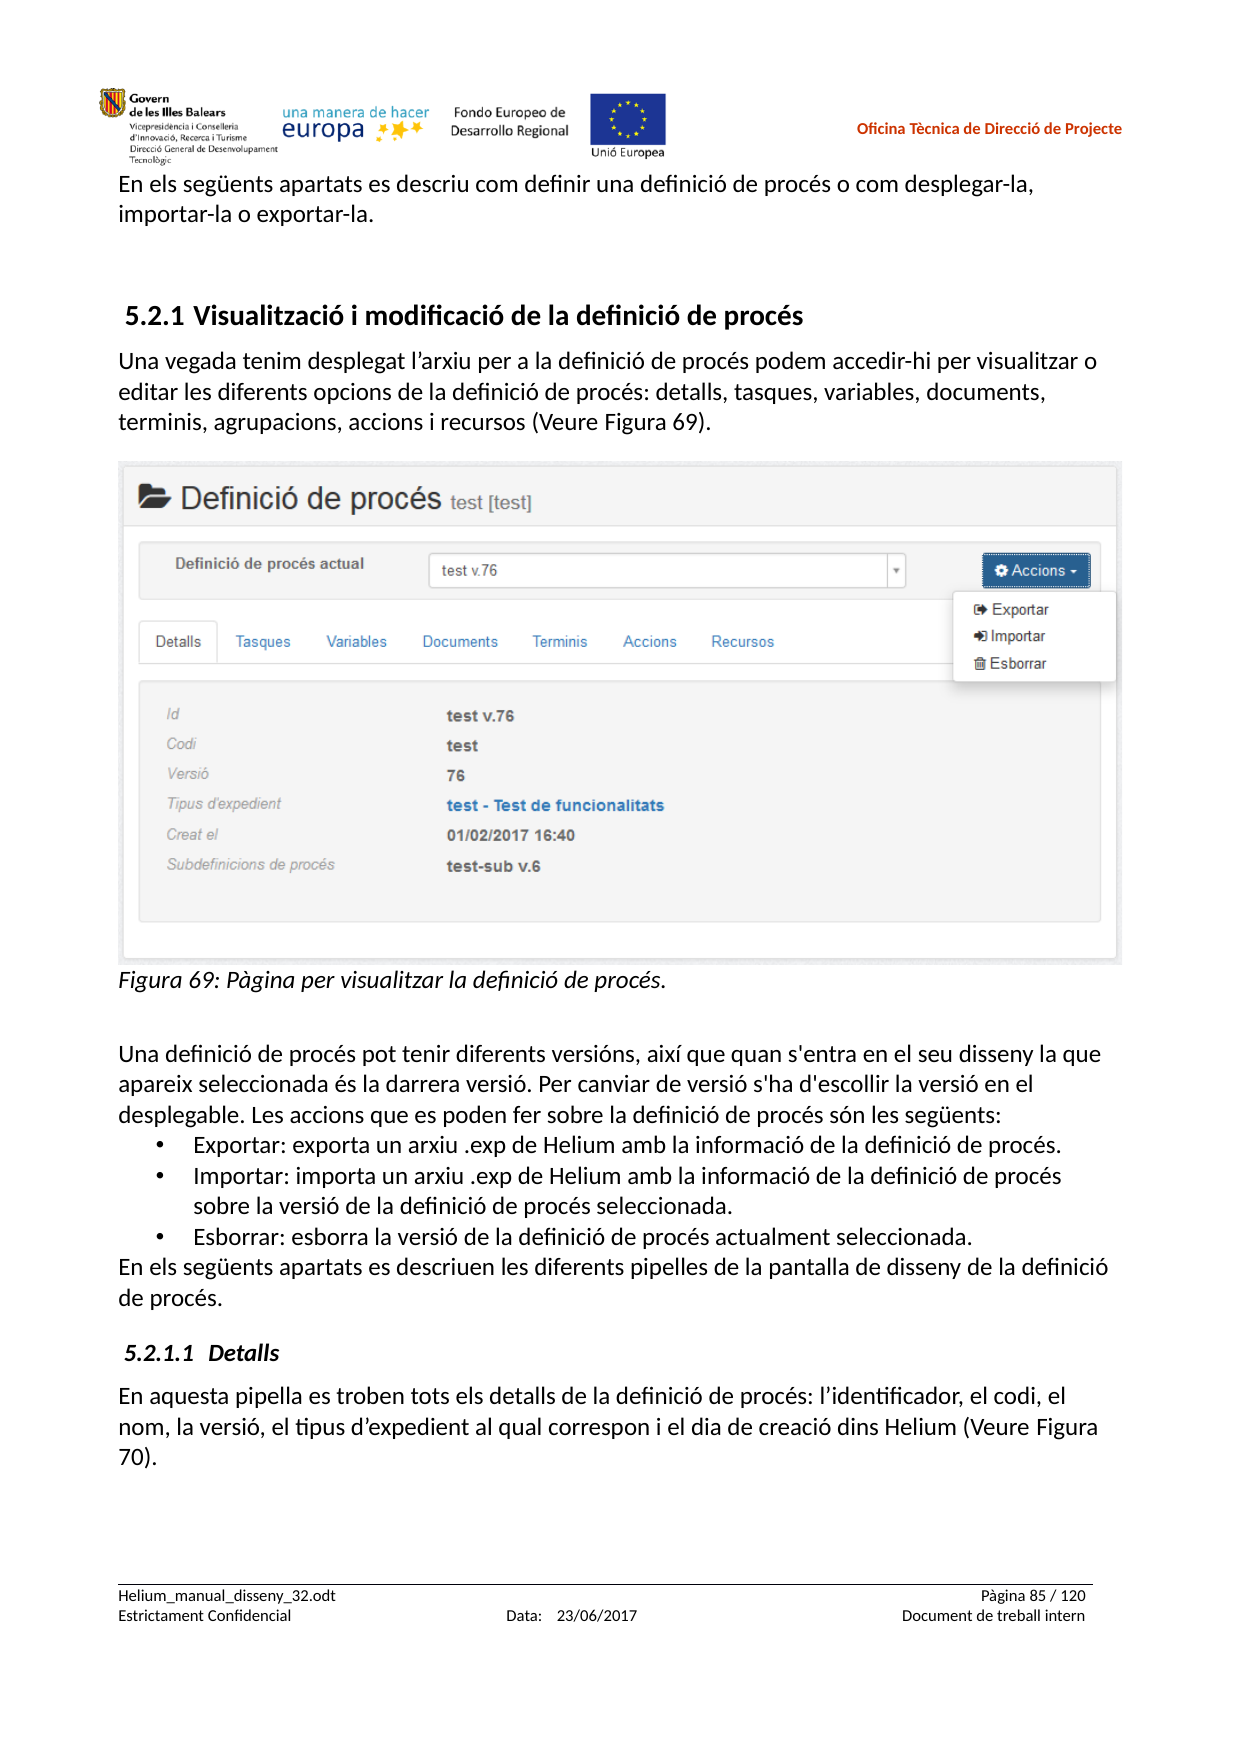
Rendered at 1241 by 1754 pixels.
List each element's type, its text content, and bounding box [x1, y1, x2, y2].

text Una vegada tenim desplegat l’arxiu per a la definició de procés podem accedir-hi per visualitzar o editar les diferents opcions de la definició de procés: detalls, tasques, variables, documents, terminis, agrupacions, accions i recursos (Veure Figura 69). [118, 345, 1122, 437]
picture [99, 87, 668, 166]
list Esborrar: esborra la versió de la definició de procés actualment seleccionada. [156, 1221, 1122, 1251]
text Figura 69: Pàgina per visualitzar la definició de procés. [118, 965, 1122, 995]
text En aquesta pipella es troben tots els detalls de la definició de procés: l’identificador, el codi, el nom, la versió, el tipus d’expedient al qual correspon i el dia de creació dins Helium (Veure Figura 70). [118, 1380, 1122, 1472]
text En els següents apartats es descriuen les diferents pipelles de la pantalla de disseny de la definició de procés. [118, 1251, 1122, 1312]
picture [118, 461, 1123, 965]
list Importar: importa un arxiu .exp de Helium amb la informació de la definició de procés sobre la versió de la definició de procés seleccionada. [156, 1160, 1122, 1221]
subtitle Detalls [118, 1337, 1122, 1368]
text En els següents apartats es descriu com definir una definició de procés o com desplegar-la, importar-la o exportar-la. [118, 168, 1122, 229]
list Exportar: exporta un arxiu .exp de Helium amb la informació de la definició de procés. [156, 1129, 1122, 1160]
text Una definició de procés pot tenir diferents versións, així que quan s'entra en el seu disseny la que apareix seleccionada és la darrera versió. Per canviar de versió s'ha d'escollir la versió en el desplegable. Les accions que es poden fer sobre la definició de procés són les següents: [118, 1038, 1122, 1129]
subtitle Visualització i modificació de la definició de procés [118, 297, 1122, 333]
